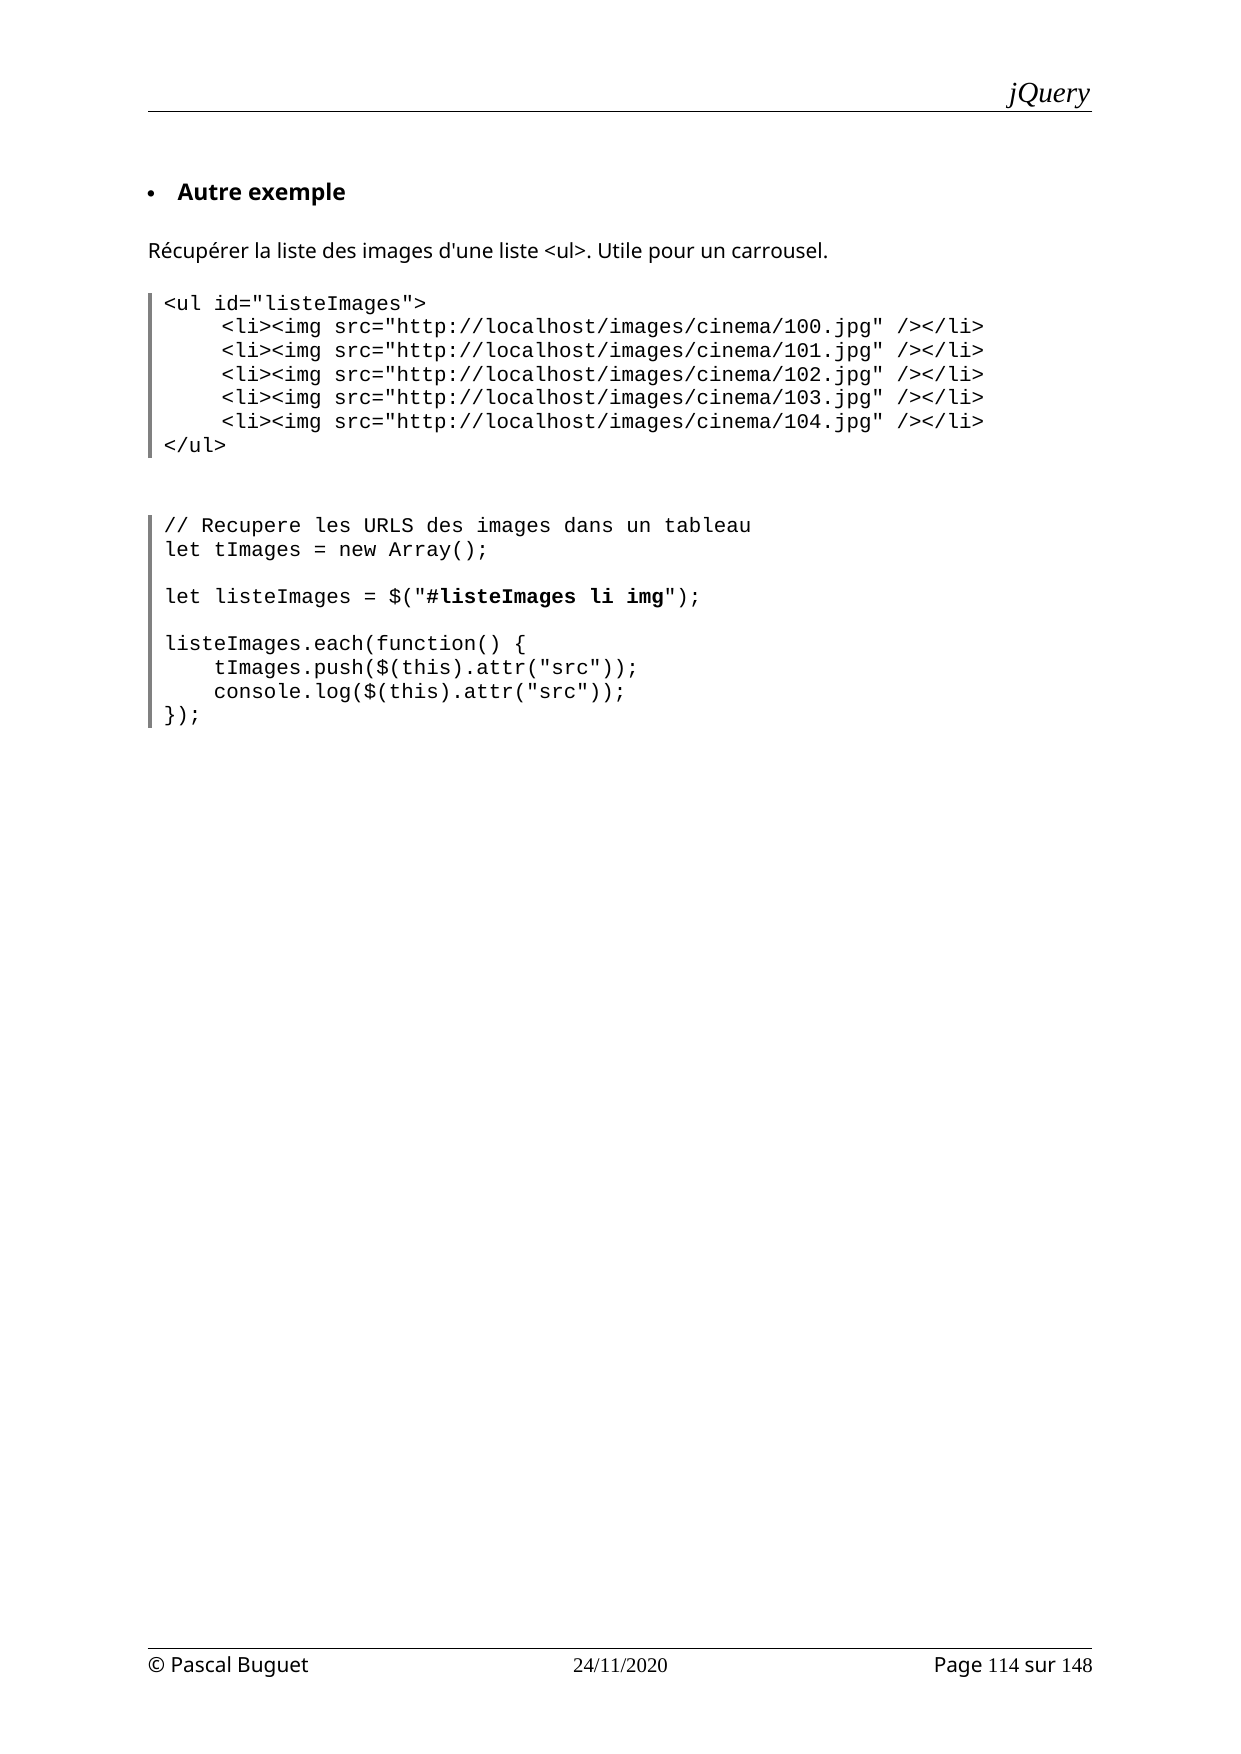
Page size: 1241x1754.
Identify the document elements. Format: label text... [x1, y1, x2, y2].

text <li><img src="http://localhost/images/cinema/101.jpg" /></li> [152, 340, 1092, 364]
text // Recupere les URLS des images dans un tableau [152, 515, 1092, 539]
list Autre exemple [148, 176, 1092, 207]
text </ul> [152, 434, 1092, 458]
text console.log($(this).attr("src")); [152, 681, 1092, 704]
text <li><img src="http://localhost/images/cinema/104.jpg" /></li> [152, 411, 1092, 434]
text Récupérer la liste des images d'une liste <ul>. Utile pour un carrousel. [148, 236, 1092, 264]
text let tImages = new Array(); [152, 539, 1092, 562]
text <li><img src="http://localhost/images/cinema/103.jpg" /></li> [152, 387, 1092, 411]
text }); [152, 704, 1092, 728]
text let listeImages = $("#listeImages li img"); [152, 586, 1092, 610]
text tImages.push($(this).attr("src")); [152, 657, 1092, 681]
text <li><img src="http://localhost/images/cinema/100.jpg" /></li> [152, 316, 1092, 340]
text listeImages.each(function() { [152, 633, 1092, 657]
text <ul id="listeImages"> [152, 293, 1092, 316]
text <li><img src="http://localhost/images/cinema/102.jpg" /></li> [152, 364, 1092, 387]
